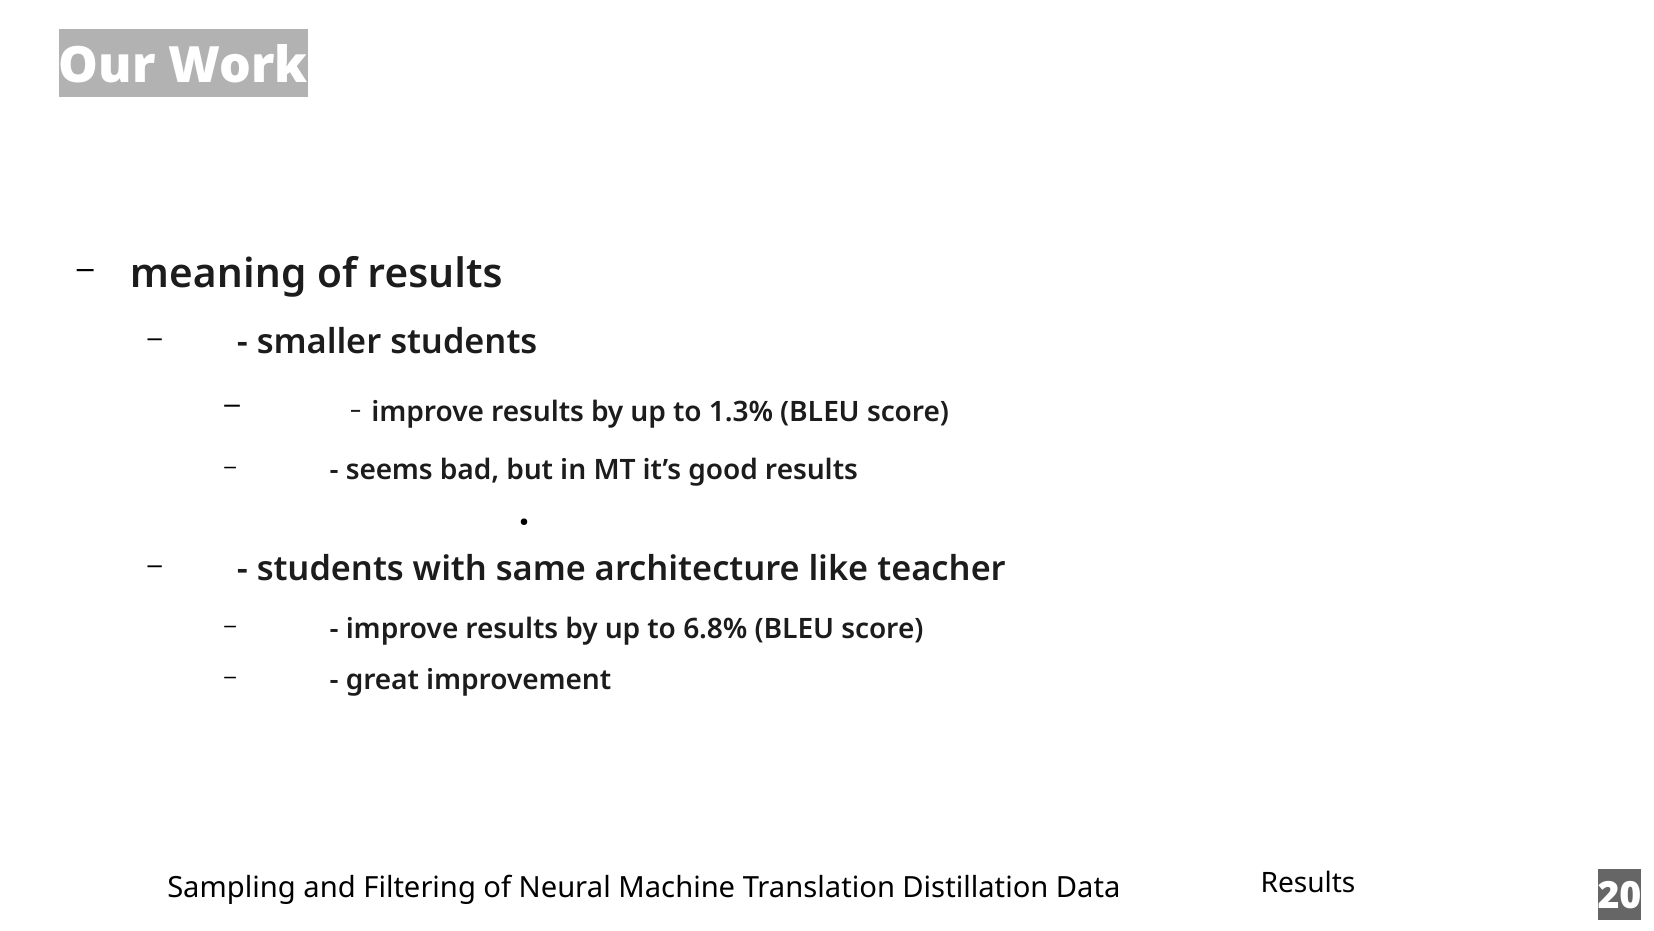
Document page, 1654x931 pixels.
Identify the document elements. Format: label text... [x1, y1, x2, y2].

list meaning of results - smaller students - improve results by up to 1.3% (BLEU score) - seems bad, but in MT it’s good results - students with same architecture like teacher - improve results by up to 6.8% (BLEU score) - great improvement [59, 243, 1565, 820]
text_box Results [1245, 855, 1624, 903]
title Our Work [59, 0, 1595, 98]
text_box Sampling and Filtering of Neural Machine Translation Distillation Data [152, 858, 1201, 908]
